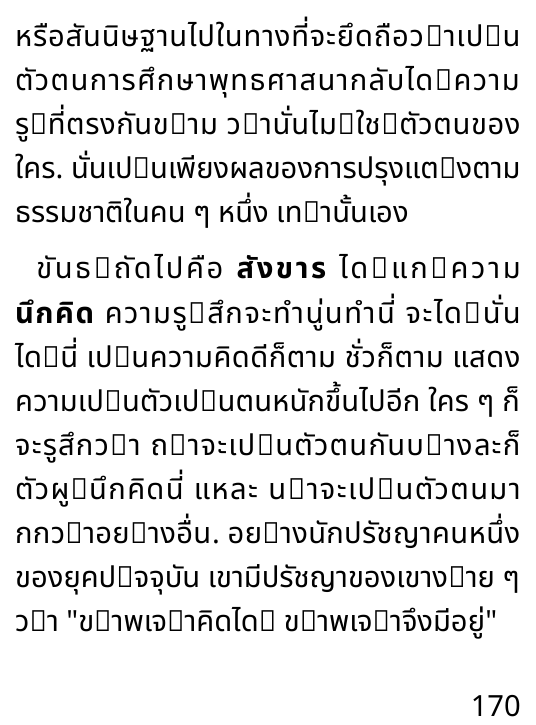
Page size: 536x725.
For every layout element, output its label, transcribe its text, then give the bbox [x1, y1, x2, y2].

text ขันธถัดไปคือ สังขาร ไดแกความ นึกคิด ความรูสึกจะทํานู่นทํานี่ จะไดนั่นไดนี่ เปนความคิดดีก็ตาม ชั่วก็ตาม แสดงความเปนตัวเปนตนหนักขึ้นไปอีก ใคร ๆ ก็จะรูสึกวา ถาจะเปนตัวตนกันบางละก็ ตัวผูนึกคิดนี่ แหละ นาจะเปนตัวตนมากกวาอยางอื่น. อยางนักปรัชญาคนหนึ่งของยุคปจจุบัน เขามีปรัชญาของเขางาย ๆ วา "ขาพเจาคิดได ขาพเจาจึงมีอยู่" [15, 248, 521, 645]
text หรือสันนิษฐานไปในทางที่จะยึดถือวาเปนตัวตนการศึกษาพุทธศาสนากลับไดความรูที่ตรงกันขาม วานั่นไมใชตัวตนของใคร. นั่นเปนเพียงผลของการปรุงแตงตามธรรมชาติในคน ๆ หนึ่ง เทานั้นเอง [15, 15, 521, 236]
